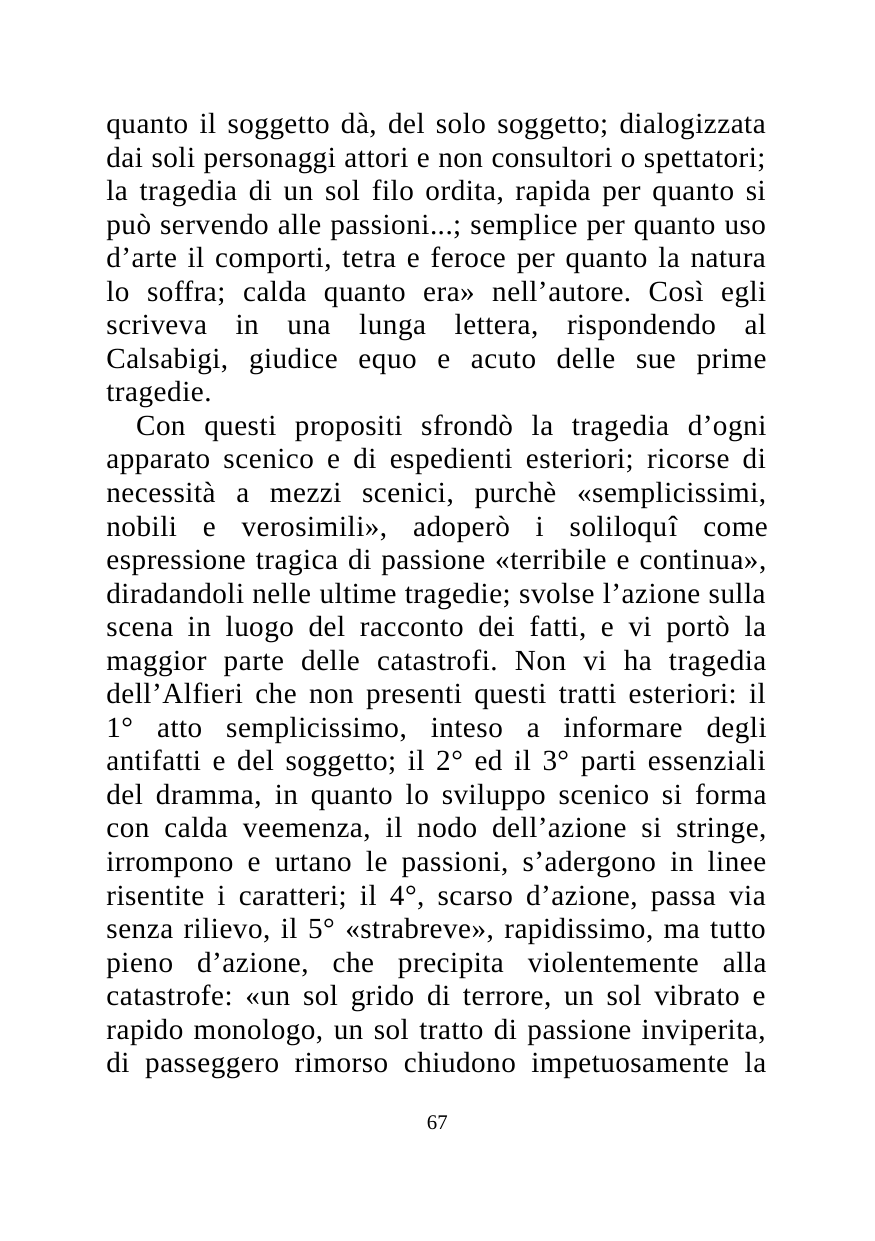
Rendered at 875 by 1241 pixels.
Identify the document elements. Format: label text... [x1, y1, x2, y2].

text Con questi propositi sfrondò la tragedia d’ogni apparato scenico e di espedienti esteriori; ricorse di necessità a mezzi scenici, purchè «semplicissimi, nobili e verosimili», adoperò i soliloquî come espressione tragica di passione «terribile e continua», diradandoli nelle ultime tragedie; svolse l’azione sulla scena in luogo del racconto dei fatti, e vi portò la maggior parte delle catastrofi. Non vi ha tragedia dell’Alfieri che non presenti questi tratti esteriori: il 1° atto semplicissimo, inteso a informare degli antifatti e del soggetto; il 2° ed il 3° parti essenziali del dramma, in quanto lo sviluppo scenico si forma con calda veemenza, il nodo dell’azione si stringe, irrompono e urtano le passioni, s’adergono in linee risentite i caratteri; il 4°, scarso d’azione, passa via senza rilievo, il 5° «strabreve», rapidissimo, ma tutto pieno d’azione, che precipita violentemente alla catastrofe: «un sol grido di terrore, un sol vibrato e rapido monologo, un sol tratto di passione inviperita, di passeggero rimorso chiudono impetuosamente la [106, 408, 768, 1079]
text quanto il soggetto dà, del solo soggetto; dialogizzata dai soli personaggi attori e non consultori o spettatori; la tragedia di un sol filo ordita, rapida per quanto si può servendo alle passioni...; semplice per quanto uso d’arte il comporti, tetra e feroce per quanto la natura lo soffra; calda quanto era» nell’autore. Così egli scriveva in una lunga lettera, rispondendo al Calsabigi, giudice equo e acuto delle sue prime tragedie. [106, 106, 768, 408]
